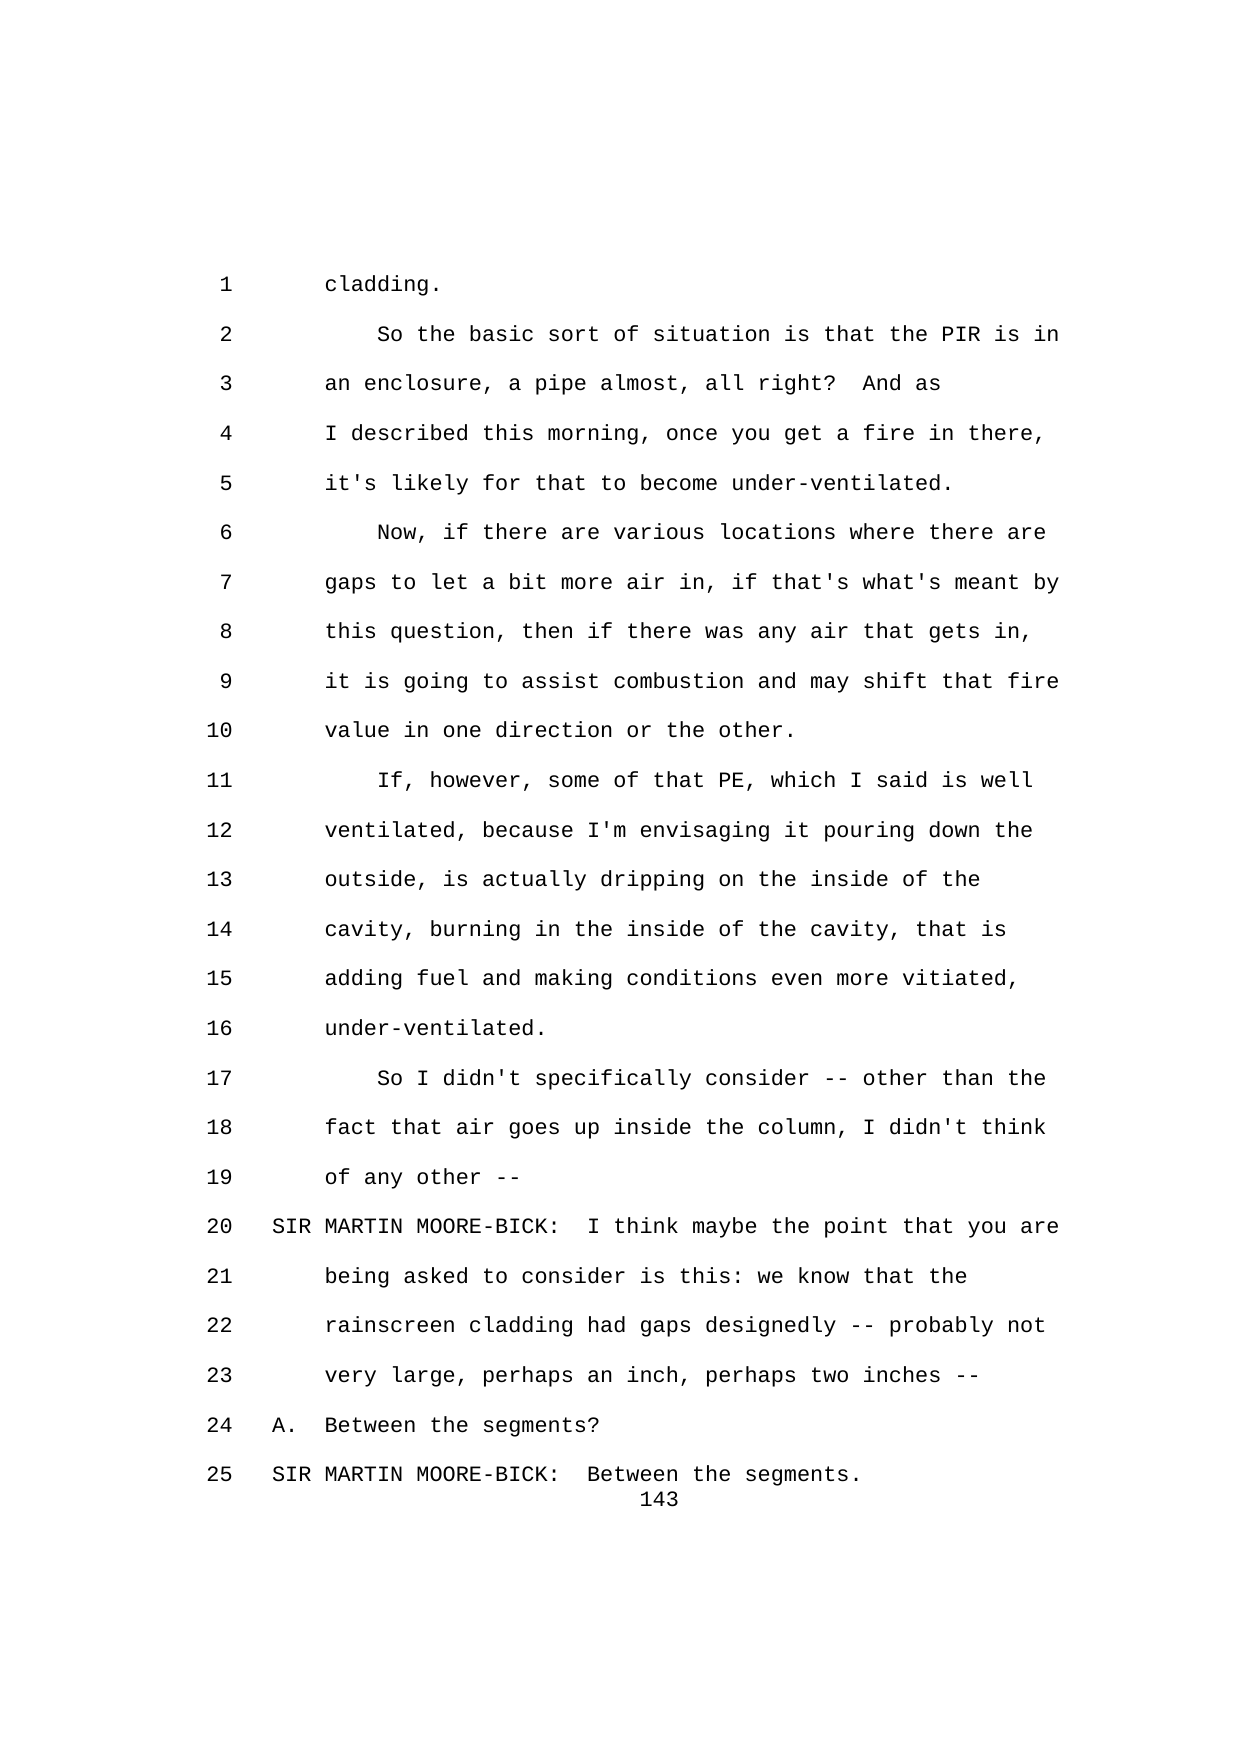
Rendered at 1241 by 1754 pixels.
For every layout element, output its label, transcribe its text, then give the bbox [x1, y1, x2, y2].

text 17 So I didn't specifically consider -- other than the [75, 1067, 1165, 1091]
text 10 value in one direction or the other. [75, 719, 1165, 744]
text 2 So the basic sort of situation is that the PIR is in [75, 323, 1165, 348]
text 18 fact that air goes up inside the column, I didn't think [75, 1116, 1165, 1141]
text 5 it's likely for that to become under-ventilated. [75, 472, 1165, 496]
text 23 very large, perhaps an inch, perhaps two inches -- [75, 1364, 1165, 1389]
text 8 this question, then if there was any air that gets in, [75, 620, 1165, 645]
text 25 SIR MARTIN MOORE-BICK: Between the segments. [75, 1463, 1165, 1488]
text 11 If, however, some of that PE, which I said is well [75, 769, 1165, 794]
text 19 of any other -- [75, 1166, 1165, 1191]
text 9 it is going to assist combustion and may shift that fire [75, 670, 1165, 695]
text 4 I described this morning, once you get a fire in there, [75, 422, 1165, 447]
text 14 cavity, burning in the inside of the cavity, that is [75, 918, 1165, 943]
text 15 adding fuel and making conditions even more vitiated, [75, 967, 1165, 992]
text 24 A. Between the segments? [75, 1414, 1165, 1438]
text 20 SIR MARTIN MOORE-BICK: I think maybe the point that you are [75, 1215, 1165, 1240]
text 21 being asked to consider is this: we know that the [75, 1265, 1165, 1290]
text 22 rainscreen cladding had gaps designedly -- probably not [75, 1314, 1165, 1339]
text 3 an enclosure, a pipe almost, all right? And as [75, 372, 1165, 397]
text 6 Now, if there are various locations where there are [75, 521, 1165, 546]
text 13 outside, is actually dripping on the inside of the [75, 868, 1165, 893]
text 7 gaps to let a bit more air in, if that's what's meant by [75, 571, 1165, 596]
text 16 under-ventilated. [75, 1017, 1165, 1042]
text 143 [75, 1488, 1165, 1513]
text 12 ventilated, because I'm envisaging it pouring down the [75, 819, 1165, 843]
text 1 cladding. [75, 273, 1165, 298]
